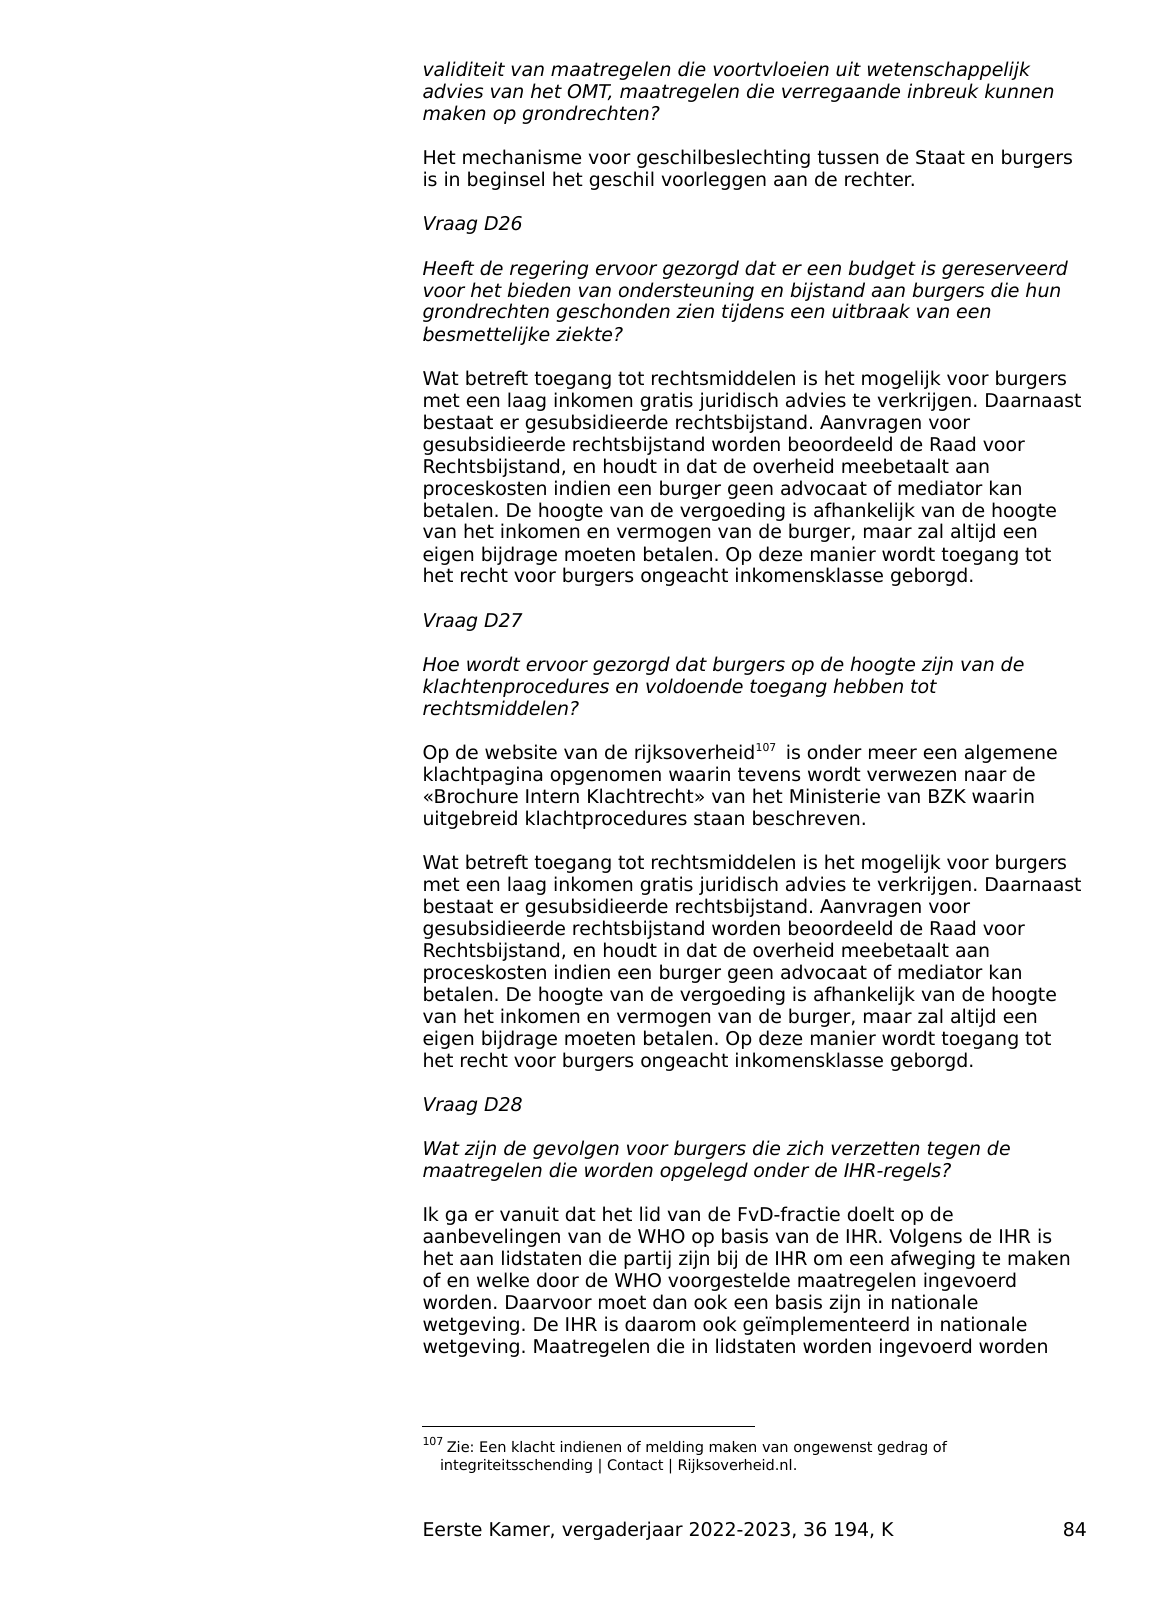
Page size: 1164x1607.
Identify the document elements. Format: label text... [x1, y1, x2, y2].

text Wat betreft toegang tot rechtsmiddelen is het mogelijk voor burgers met een laag inkomen gratis juridisch advies te verkrijgen. Daarnaast bestaat er gesubsidieerde rechtsbijstand. Aanvragen voor gesubsidieerde rechtsbijstand worden beoordeeld de Raad voor Rechtsbijstand, en houdt in dat de overheid meebetaalt aan proceskosten indien een burger geen advocaat of mediator kan betalen. De hoogte van de vergoeding is afhankelijk van de hoogte van het inkomen en vermogen van de burger, maar zal altijd een eigen bijdrage moeten betalen. Op deze manier wordt toegang tot het recht voor burgers ongeacht inkomensklasse geborgd. [422, 852, 1087, 1072]
text Wat betreft toegang tot rechtsmiddelen is het mogelijk voor burgers met een laag inkomen gratis juridisch advies te verkrijgen. Daarnaast bestaat er gesubsidieerde rechtsbijstand. Aanvragen voor gesubsidieerde rechtsbijstand worden beoordeeld de Raad voor Rechtsbijstand, en houdt in dat de overheid meebetaalt aan proceskosten indien een burger geen advocaat of mediator kan betalen. De hoogte van de vergoeding is afhankelijk van de hoogte van het inkomen en vermogen van de burger, maar zal altijd een eigen bijdrage moeten betalen. Op deze manier wordt toegang tot het recht voor burgers ongeacht inkomensklasse geborgd. [422, 368, 1087, 587]
text Wat zijn de gevolgen voor burgers die zich verzetten tegen de maatregelen die worden opgelegd onder de IHR-regels? [422, 1138, 1087, 1182]
subtitle Vraag D26 [422, 213, 1087, 235]
text validiteit van maatregelen die voortvloeien uit wetenschappelijk advies van het OMT, maatregelen die verregaande inbreuk kunnen maken op grondrechten? [422, 59, 1087, 125]
text Hoe wordt ervoor gezorgd dat burgers op de hoogte zijn van de klachtenprocedures en voldoende toegang hebben tot rechtsmiddelen? [422, 654, 1087, 720]
text Ik ga er vanuit dat het lid van de FvD-fractie doelt op de aanbevelingen van de WHO op basis van de IHR. Volgens de IHR is het aan lidstaten die partij zijn bij de IHR om een afweging te maken of en welke door de WHO voorgestelde maatregelen ingevoerd worden. Daarvoor moet dan ook een basis zijn in nationale wetgeving. De IHR is daarom ook geïmplementeerd in nationale wetgeving. Maatregelen die in lidstaten worden ingevoerd worden [422, 1204, 1087, 1358]
subtitle Vraag D27 [422, 609, 1087, 632]
text Op de website van de rijksoverheid is onder meer een algemene klachtpagina opgenomen waarin tevens wordt verwezen naar de «Brochure Intern Klachtrecht» van het Ministerie van BZK waarin uitgebreid klachtprocedures staan beschreven. [422, 742, 1087, 830]
text Het mechanisme voor geschilbeslechting tussen de Staat en burgers is in beginsel het geschil voorleggen aan de rechter. [422, 147, 1087, 191]
text Zie: Een klacht indienen of melding maken van ongewenst gedrag of integriteitsschending | Contact | Rijksoverheid.nl. [422, 1435, 1087, 1474]
subtitle Vraag D28 [422, 1094, 1087, 1116]
text Heeft de regering ervoor gezorgd dat er een budget is gereserveerd voor het bieden van ondersteuning en bijstand aan burgers die hun grondrechten geschonden zien tijdens een uitbraak van een besmettelijke ziekte? [422, 257, 1087, 345]
